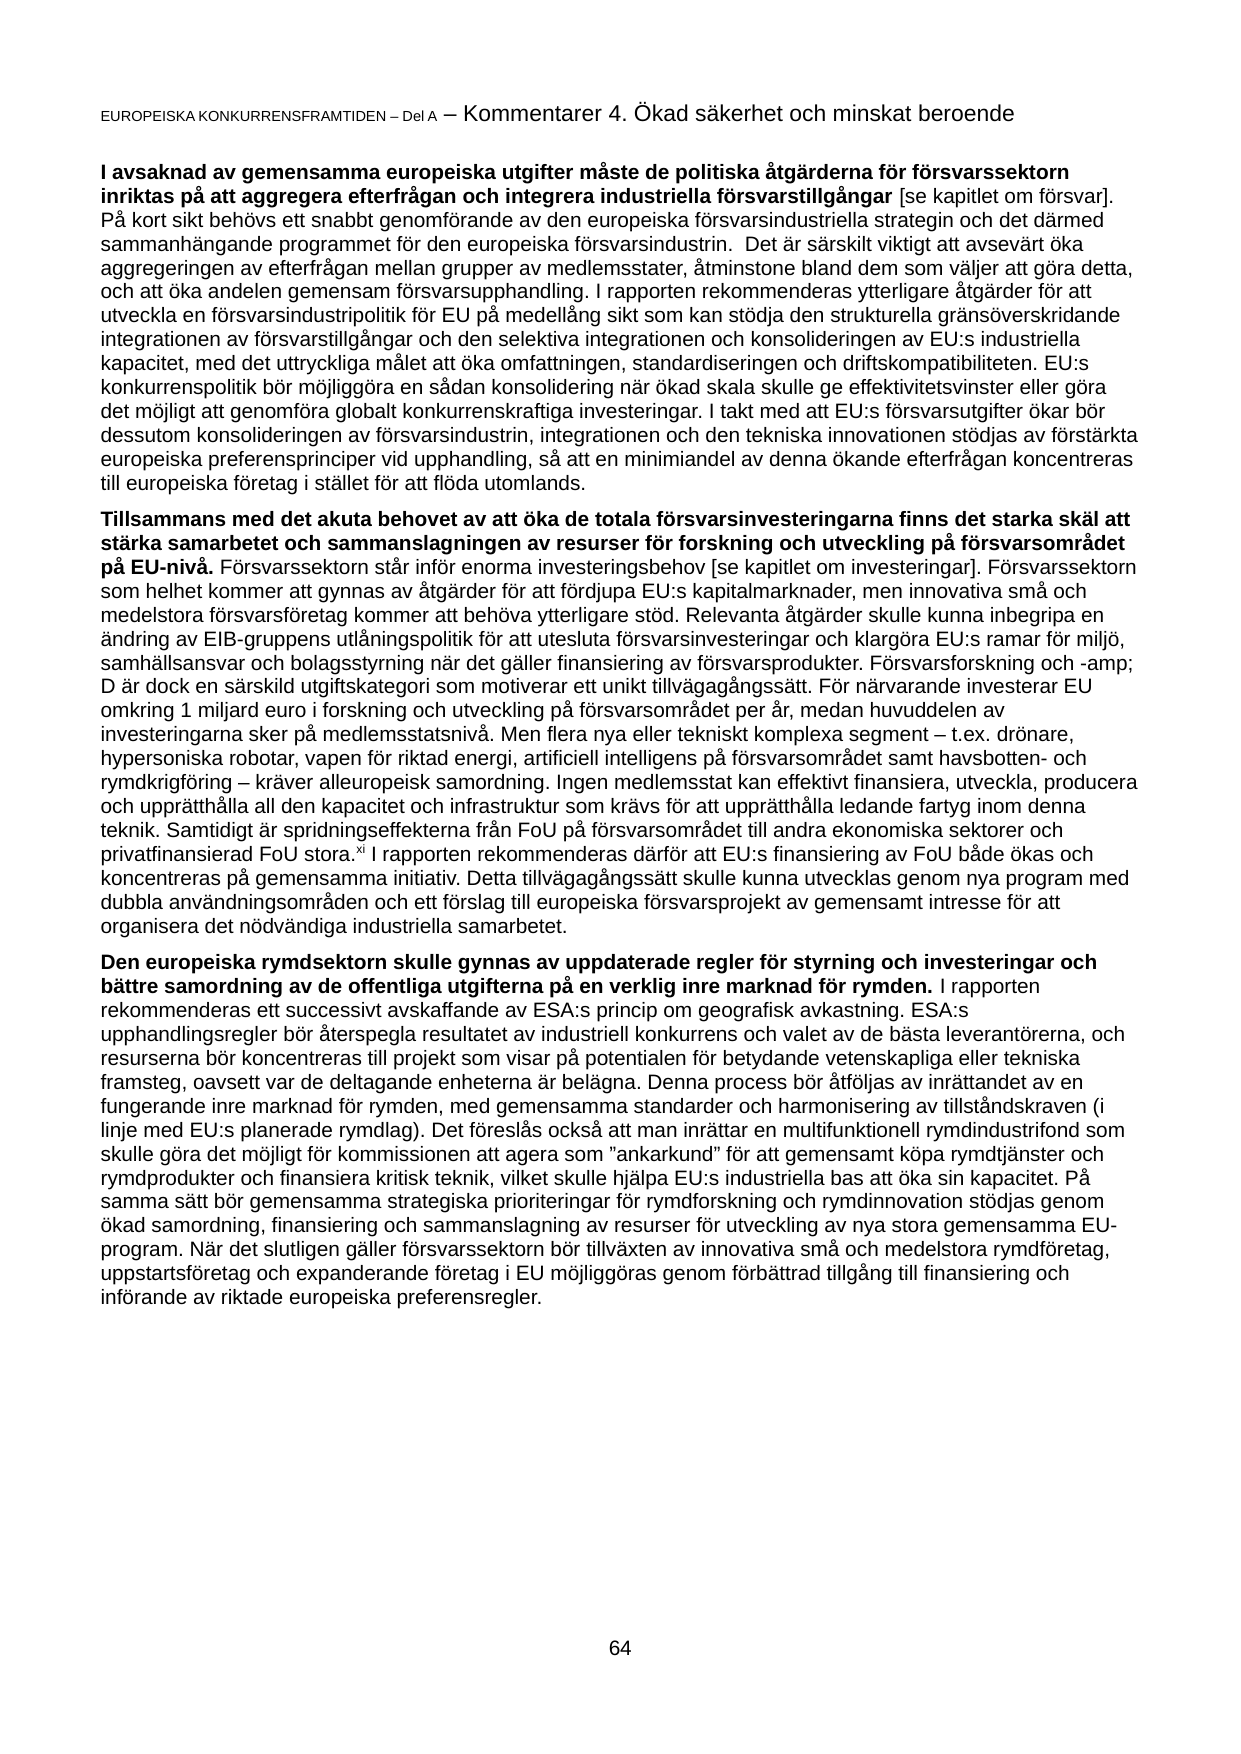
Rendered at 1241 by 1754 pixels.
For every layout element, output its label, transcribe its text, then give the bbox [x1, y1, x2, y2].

text Tillsammans med det akuta behovet av att öka de totala försvarsinvesteringarna finns det starka skäl att stärka samarbetet och sammanslagningen av resurser för forskning och utveckling på försvarsområdet på EU-nivå. Försvarssektorn står inför enorma investeringsbehov [se kapitlet om investeringar]. Försvarssektorn som helhet kommer att gynnas av åtgärder för att fördjupa EU:s kapitalmarknader, men innovativa små och medelstora försvarsföretag kommer att behöva ytterligare stöd. Relevanta åtgärder skulle kunna inbegripa en ändring av EIB-gruppens utlåningspolitik för att utesluta försvarsinvesteringar och klargöra EU:s ramar för miljö, samhällsansvar och bolagsstyrning när det gäller finansiering av försvarsprodukter. Försvarsforskning och -amp; D är dock en särskild utgiftskategori som motiverar ett unikt tillvägagångssätt. För närvarande investerar EU omkring 1 miljard euro i forskning och utveckling på försvarsområdet per år, medan huvuddelen av investeringarna sker på medlemsstatsnivå. Men flera nya eller tekniskt komplexa segment – t.ex. drönare, hypersoniska robotar, vapen för riktad energi, artificiell intelligens på försvarsområdet samt havsbotten- och rymdkrigföring – kräver alleuropeisk samordning. Ingen medlemsstat kan effektivt finansiera, utveckla, producera och upprätthålla all den kapacitet och infrastruktur som krävs för att upprätthålla ledande fartyg inom denna teknik. Samtidigt är spridningseffekterna från FoU på försvarsområdet till andra ekonomiska sektorer och privatfinansierad FoU stora. I rapporten rekommenderas därför att EU:s finansiering av FoU både ökas och koncentreras på gemensamma initiativ. Detta tillvägagångssätt skulle kunna utvecklas genom nya program med dubbla användningsområden och ett förslag till europeiska försvarsprojekt av gemensamt intresse för att organisera det nödvändiga industriella samarbetet. [100, 507, 1140, 938]
text Den europeiska rymdsektorn skulle gynnas av uppdaterade regler för styrning och investeringar och bättre samordning av de offentliga utgifterna på en verklig inre marknad för rymden. I rapporten rekommenderas ett successivt avskaffande av ESA:s princip om geografisk avkastning. ESA:s upphandlingsregler bör återspegla resultatet av industriell konkurrens och valet av de bästa leverantörerna, och resurserna bör koncentreras till projekt som visar på potentialen för betydande vetenskapliga eller tekniska framsteg, oavsett var de deltagande enheterna är belägna. Denna process bör åtföljas av inrättandet av en fungerande inre marknad för rymden, med gemensamma standarder och harmonisering av tillståndskraven (i linje med EU:s planerade rymdlag). Det föreslås också att man inrättar en multifunktionell rymdindustrifond som skulle göra det möjligt för kommissionen att agera som ”ankarkund” för att gemensamt köpa rymdtjänster och rymdprodukter och finansiera kritisk teknik, vilket skulle hjälpa EU:s industriella bas att öka sin kapacitet. På samma sätt bör gemensamma strategiska prioriteringar för rymdforskning och rymdinnovation stödjas genom ökad samordning, finansiering och sammanslagning av resurser för utveckling av nya stora gemensamma EU-program. När det slutligen gäller försvarssektorn bör tillväxten av innovativa små och medelstora rymdföretag, uppstartsföretag och expanderande företag i EU möjliggöras genom förbättrad tillgång till finansiering och införande av riktade europeiska preferensregler. [100, 950, 1140, 1309]
text I avsaknad av gemensamma europeiska utgifter måste de politiska åtgärderna för försvarssektorn inriktas på att aggregera efterfrågan och integrera industriella försvarstillgångar [se kapitlet om försvar]. På kort sikt behövs ett snabbt genomförande av den europeiska försvarsindustriella strategin och det därmed sammanhängande programmet för den europeiska försvarsindustrin. Det är särskilt viktigt att avsevärt öka aggregeringen av efterfrågan mellan grupper av medlemsstater, åtminstone bland dem som väljer att göra detta, och att öka andelen gemensam försvarsupphandling. I rapporten rekommenderas ytterligare åtgärder för att utveckla en försvarsindustripolitik för EU på medellång sikt som kan stödja den strukturella gränsöverskridande integrationen av försvarstillgångar och den selektiva integrationen och konsolideringen av EU:s industriella kapacitet, med det uttryckliga målet att öka omfattningen, standardiseringen och driftskompatibiliteten. EU:s konkurrenspolitik bör möjliggöra en sådan konsolidering när ökad skala skulle ge effektivitetsvinster eller göra det möjligt att genomföra globalt konkurrenskraftiga investeringar. I takt med att EU:s försvarsutgifter ökar bör dessutom konsolideringen av försvarsindustrin, integrationen och den tekniska innovationen stödjas av förstärkta europeiska preferensprinciper vid upphandling, så att en minimiandel av denna ökande efterfrågan koncentreras till europeiska företag i stället för att flöda utomlands. [100, 159, 1140, 495]
